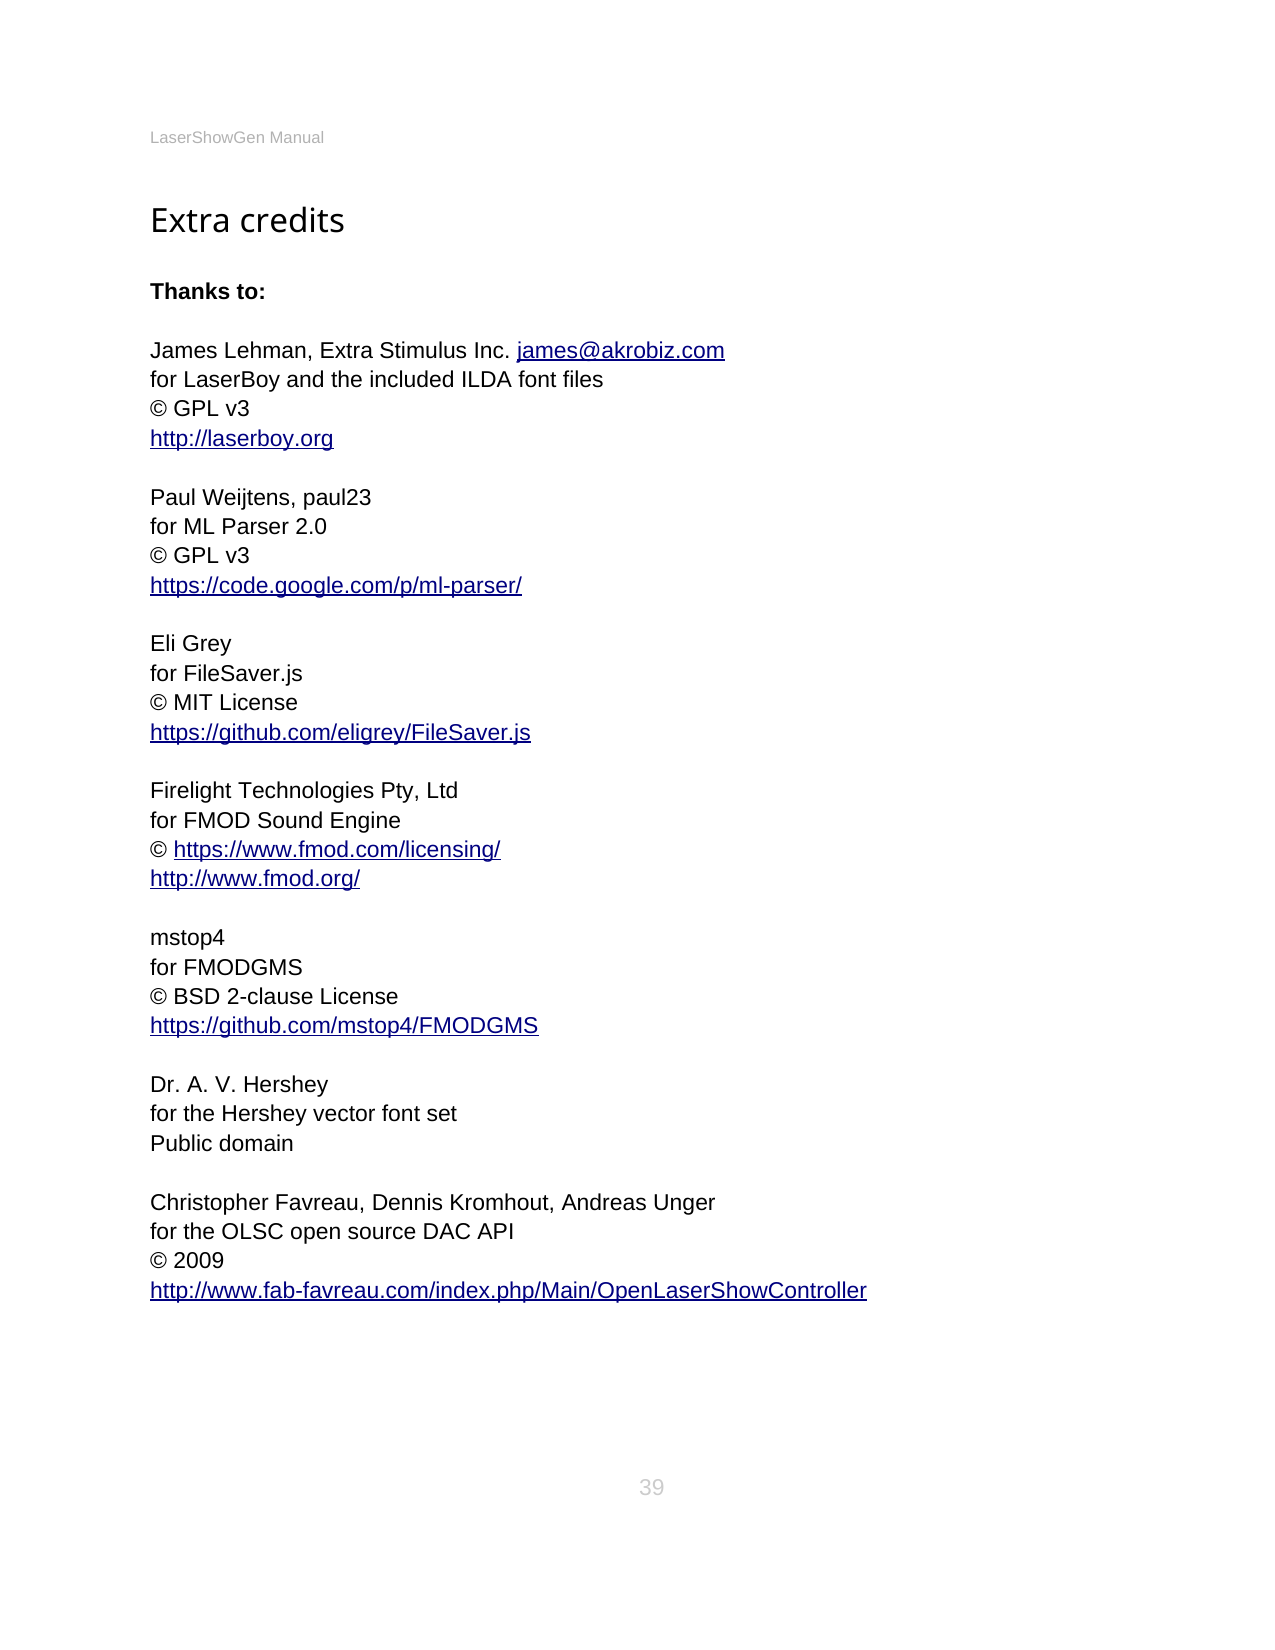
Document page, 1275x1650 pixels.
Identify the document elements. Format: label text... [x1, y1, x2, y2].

text Firelight Technologies Pty, Ltd [150, 778, 1153, 804]
text for FMOD Sound Engine [150, 807, 1153, 833]
text © MIT License [150, 690, 1153, 716]
text http://www.fab-favreau.com/index.php/Main/OpenLaserShowController [150, 1277, 1153, 1303]
text for FMODGMS [150, 954, 1153, 980]
text for ML Parser 2.0 [150, 514, 1153, 539]
text © BSD 2-clause License [150, 984, 1153, 1009]
text © 2009 [150, 1248, 1153, 1274]
text © GPL v3 [150, 543, 1153, 569]
text for LaserBoy and the included ILDA font files [150, 367, 1153, 392]
text https://github.com/mstop4/FMODGMS [150, 1013, 1153, 1039]
text Public domain [150, 1131, 1153, 1156]
text for the OLSC open source DAC API [150, 1219, 1153, 1244]
text © GPL v3 [150, 396, 1153, 422]
text James Lehman, Extra Stimulus Inc. james@akrobiz.com [150, 337, 1153, 363]
text for FileSaver.js [150, 661, 1153, 686]
text http://www.fmod.org/ [150, 866, 1153, 892]
text mstop4 [150, 925, 1153, 951]
text https://code.google.com/p/ml-parser/ [150, 572, 1153, 598]
text Dr. A. V. Hershey [150, 1072, 1153, 1097]
text Thanks to: [150, 279, 1153, 304]
text © https://www.fmod.com/licensing/ [150, 837, 1153, 862]
text Christopher Favreau, Dennis Kromhout, Andreas Unger [150, 1189, 1153, 1215]
text Eli Grey [150, 631, 1153, 657]
subtitle Extra credits [150, 197, 1153, 242]
text for the Hershey vector font set [150, 1101, 1153, 1127]
text http://laserboy.org [150, 426, 1153, 451]
text https://github.com/eligrey/FileSaver.js [150, 719, 1153, 745]
text Paul Weijtens, paul23 [150, 484, 1153, 510]
